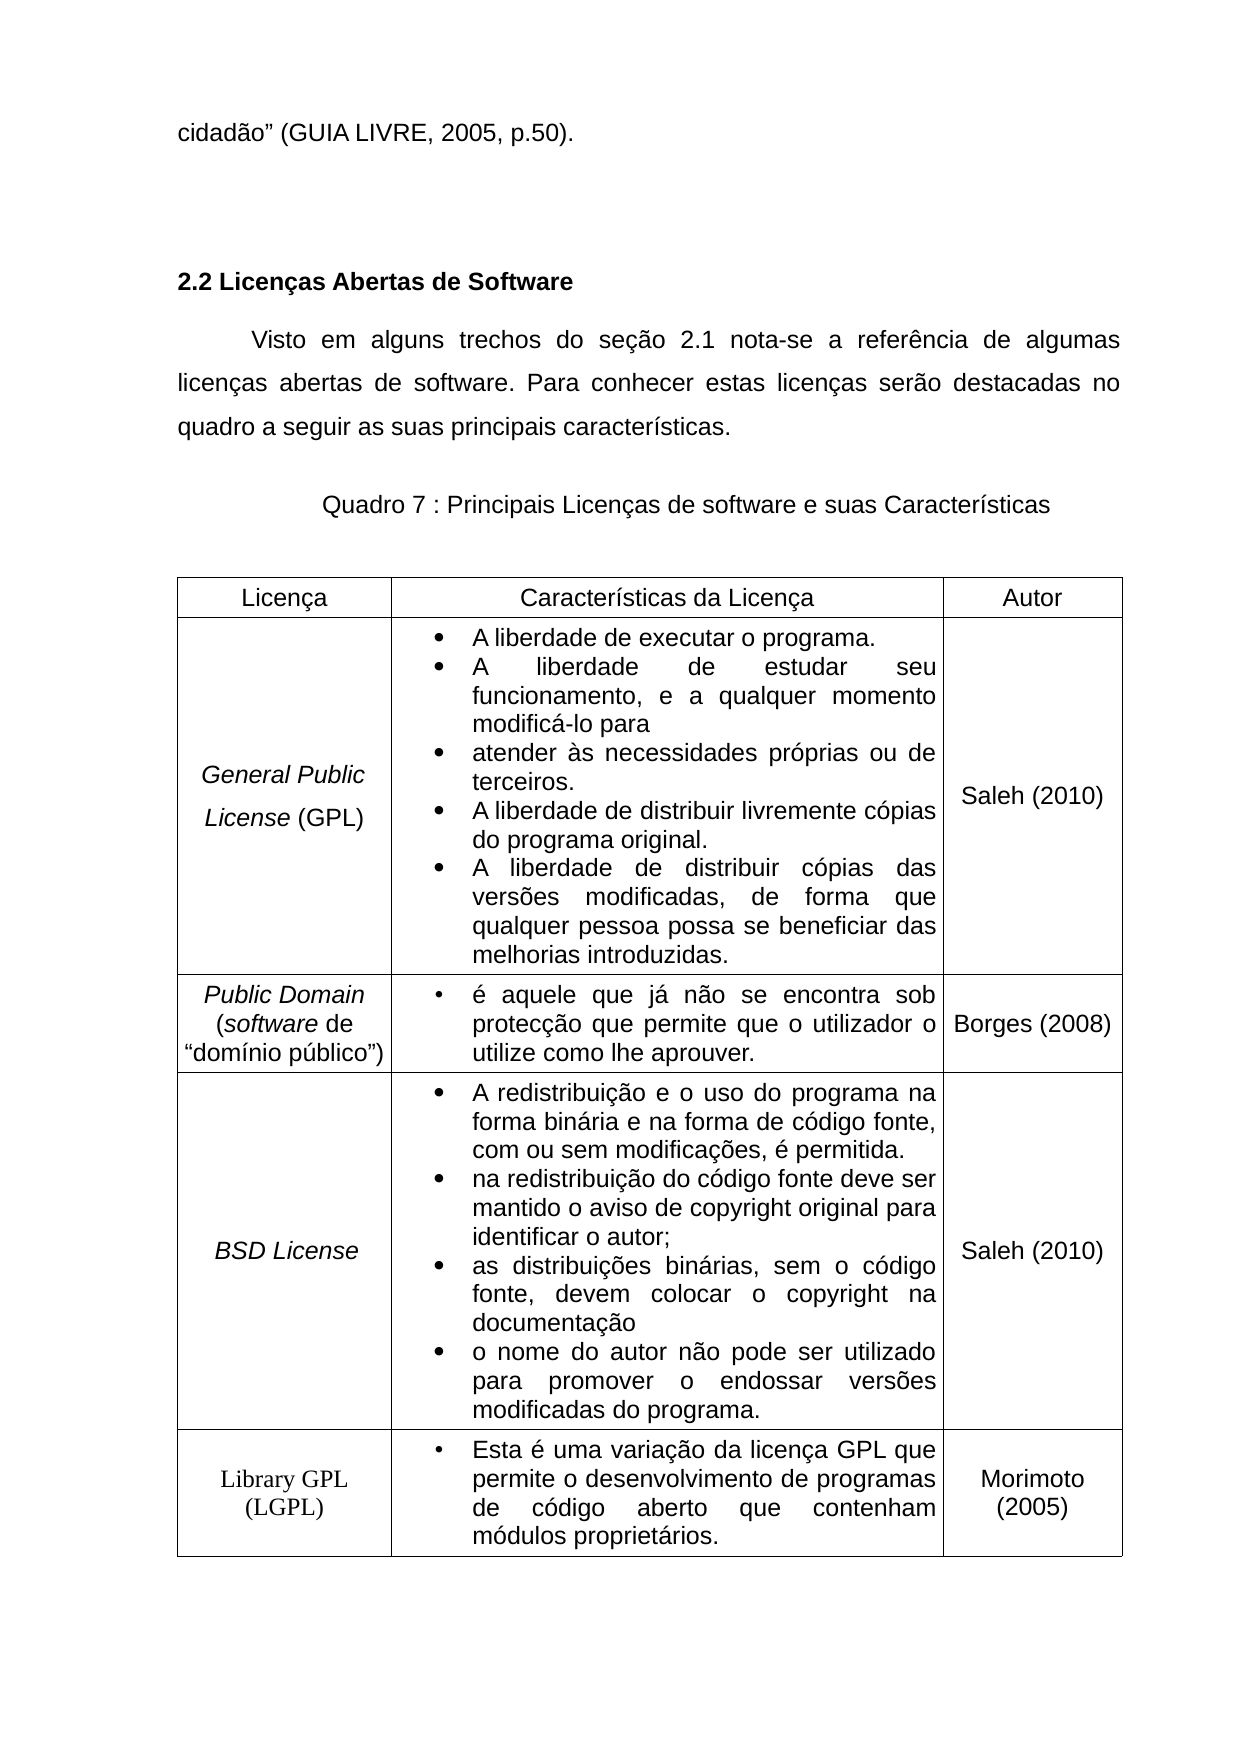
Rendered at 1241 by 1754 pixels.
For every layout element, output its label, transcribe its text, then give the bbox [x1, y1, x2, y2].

text cidadão” (GUIA LIVRE, 2005, p.50). [177, 118, 1122, 147]
table_cell A redistribuição e o uso do programa na forma binária e na forma de código fonte, com ou sem modificações, é permitida. na redistribuição do código fonte deve ser mantido o aviso de copyright original para identificar o autor; as distribuições binárias, sem o código fonte, devem colocar o copyright na documentação o nome do autor não pode ser utilizado para promover o endossar versões modificadas do programa. [392, 1073, 943, 1429]
subtitle 2.2 Licenças Abertas de Software [177, 233, 1122, 296]
table_cell é aquele que já não se encontra sob protecção que permite que o utilizador o utilize como lhe aprouver. [392, 975, 943, 1072]
table_cell Borges (2008) [944, 975, 1122, 1072]
table_cell Library GPL (LGPL) [178, 1430, 391, 1556]
table_cell Public Domain (software de “domínio público”) [178, 975, 391, 1072]
table_cell Saleh (2010) [944, 618, 1122, 974]
table_header Características da Licença [392, 578, 943, 617]
table_cell Morimoto (2005) [944, 1430, 1122, 1556]
table_header Licença [178, 578, 391, 617]
table_cell Esta é uma variação da licença GPL que permite o desenvolvimento de programas de código aberto que contenham módulos proprietários. [392, 1430, 943, 1556]
table_header Autor [944, 578, 1122, 617]
table_cell Saleh (2010) [944, 1073, 1122, 1429]
table_cell General Public License (GPL) [178, 618, 391, 974]
table_cell BSD License [178, 1073, 391, 1429]
text Visto em alguns trechos do seção 2.1 nota-se a referência de algumas licenças abertas de software. Para conhecer estas licenças serão destacadas no quadro a seguir as suas principais características. [177, 325, 1122, 440]
table_cell A liberdade de executar o programa. A liberdade de estudar seu funcionamento, e a qualquer momento modificá-lo para atender às necessidades próprias ou de terceiros. A liberdade de distribuir livremente cópias do programa original. A liberdade de distribuir cópias das versões modificadas, de forma que qualquer pessoa possa se beneficiar das melhorias introduzidas. [392, 618, 943, 974]
text Quadro 7 : Principais Licenças de software e suas Características [177, 491, 1122, 519]
